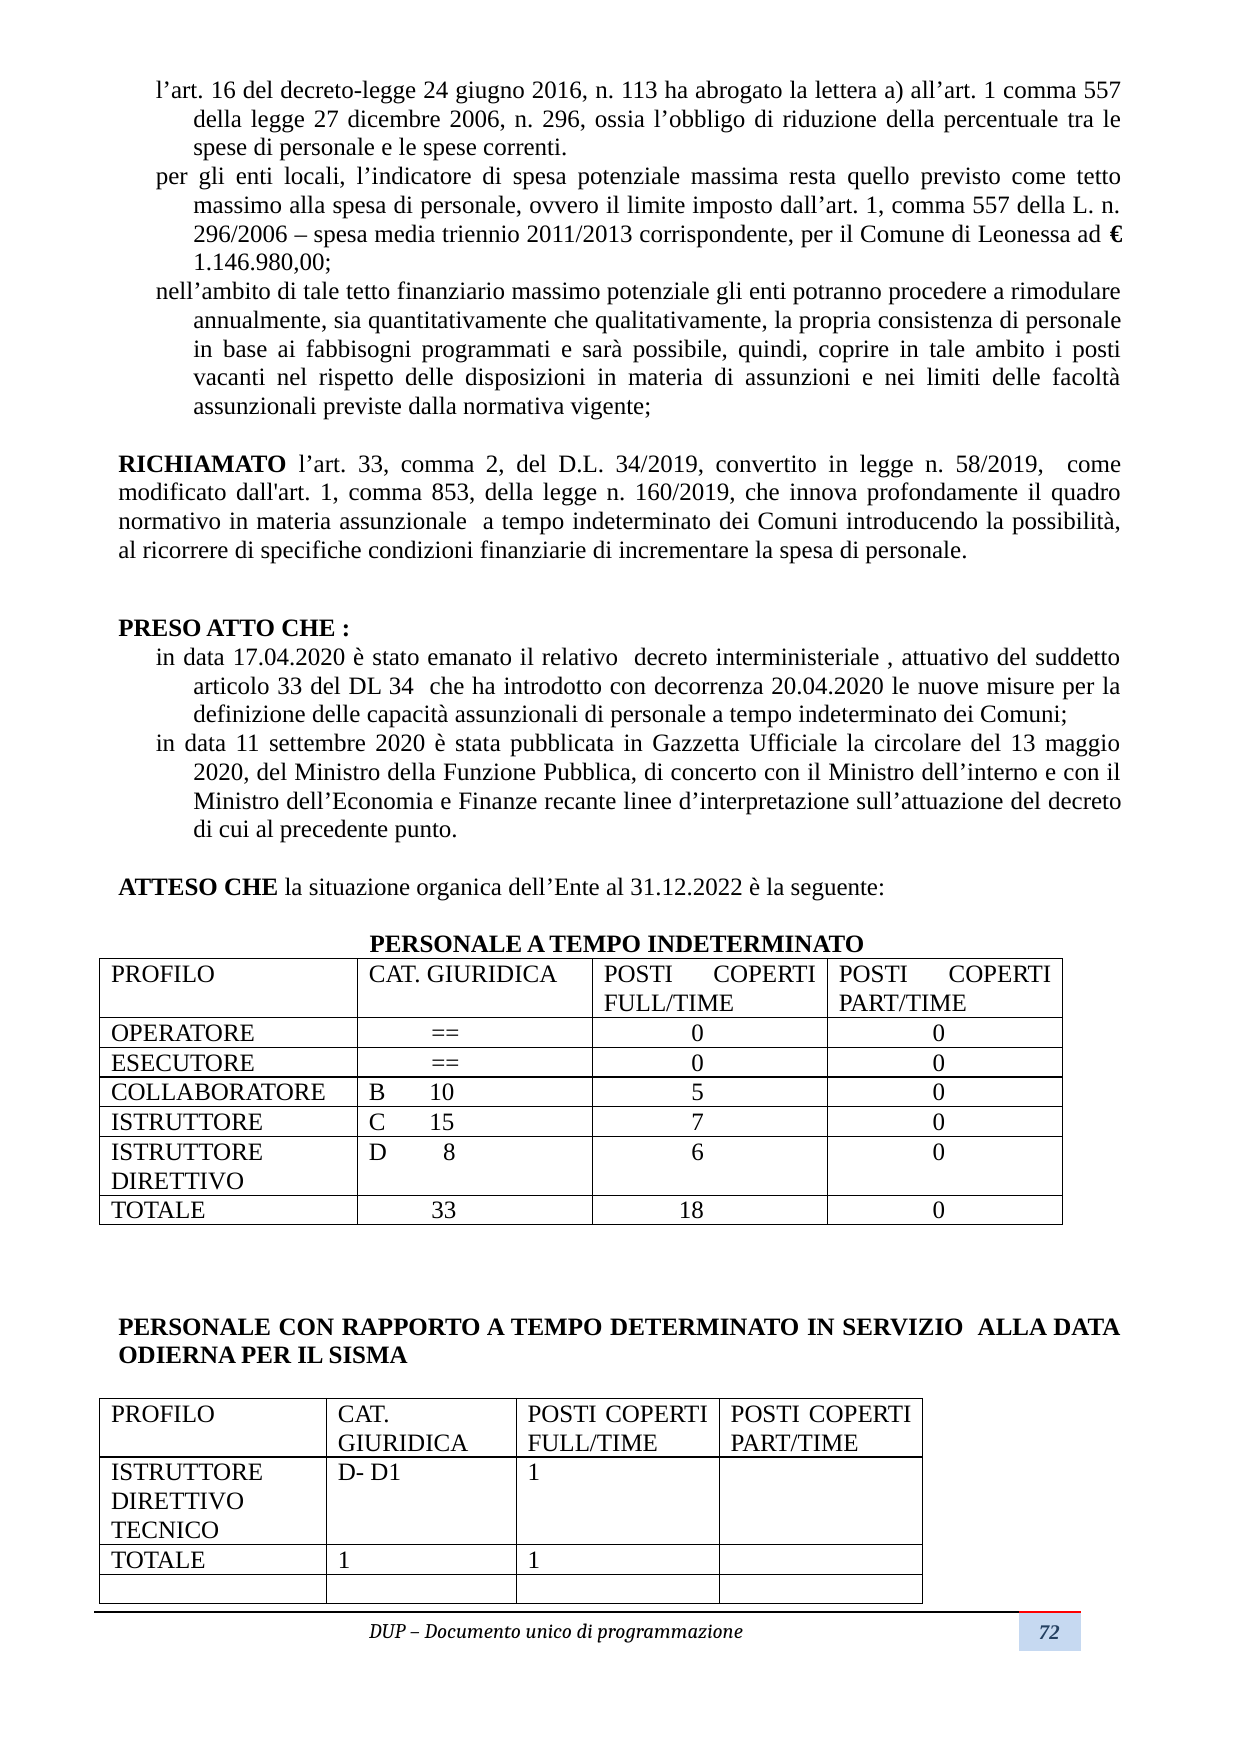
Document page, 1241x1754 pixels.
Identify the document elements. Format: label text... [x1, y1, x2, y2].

table_header POSTI COPERTI PART/TIME [828, 959, 1062, 1017]
table_cell [720, 1458, 922, 1544]
text ATTESO CHE la situazione organica dell’Ente al 31.12.2022 è la seguente: [118, 872, 1122, 901]
text per gli enti locali, l’indicatore di spesa potenziale massima resta quello previsto come tetto massimo alla spesa di personale, ovvero il limite imposto dall’art. 1, comma 557 della L. n. 296/2006 – spesa media triennio 2011/2013 corrispondente, per il Comune di Leonessa ad € 1.146.980,00; [156, 161, 1122, 276]
table_cell ESECUTORE [100, 1048, 357, 1076]
text PRESO ATTO CHE : [118, 613, 1122, 642]
table_cell == [358, 1018, 592, 1047]
table_cell 1 [517, 1458, 719, 1544]
table_cell 0 [828, 1137, 1062, 1194]
table_cell B 10 [358, 1078, 592, 1106]
table_cell [327, 1575, 516, 1603]
table_header PROFILO [100, 959, 357, 1017]
text nell’ambito di tale tetto finanziario massimo potenziale gli enti potranno procedere a rimodulare annualmente, sia quantitativamente che qualitativamente, la propria consistenza di personale in base ai fabbisogni programmati e sarà possibile, quindi, coprire in tale ambito i posti vacanti nel rispetto delle disposizioni in materia di assunzioni e nei limiti delle facoltà assunzionali previste dalla normativa vigente; [156, 276, 1122, 420]
table_cell 33 [358, 1196, 592, 1224]
table_header POSTI COPERTI FULL/TIME [517, 1399, 719, 1456]
text in data 11 settembre 2020 è stata pubblicata in Gazzetta Ufficiale la circolare del 13 maggio 2020, del Ministro della Funzione Pubblica, di concerto con il Ministro dell’interno e con il Ministro dell’Economia e Finanze recante linee d’interpretazione sull’attuazione del decreto di cui al precedente punto. [156, 728, 1122, 843]
table_cell 0 [828, 1107, 1062, 1136]
table_cell TOTALE [100, 1196, 357, 1224]
text PERSONALE CON RAPPORTO A TEMPO DETERMINATO IN SERVIZIO ALLA DATA ODIERNA PER IL SISMA [118, 1312, 1122, 1369]
table_cell C 15 [358, 1107, 592, 1136]
table_cell OPERATORE [100, 1018, 357, 1047]
table_cell [100, 1575, 326, 1603]
table_cell TOTALE [100, 1545, 326, 1573]
table_cell ISTRUTTORE [100, 1107, 357, 1136]
text RICHIAMATO l’art. 33, comma 2, del D.L. 34/2019, convertito in legge n. 58/2019, come modificato dall'art. 1, comma 853, della legge n. 160/2019, che innova profondamente il quadro normativo in materia assunzionale a tempo indeterminato dei Comuni introducendo la possibilità, al ricorrere di specifiche condizioni finanziarie di incrementare la spesa di personale. [118, 449, 1122, 564]
table_cell 0 [828, 1048, 1062, 1076]
table_cell 0 [593, 1018, 827, 1047]
table_cell 0 [828, 1196, 1062, 1224]
table_cell ISTRUTTORE DIRETTIVO TECNICO [100, 1458, 326, 1544]
table_cell D- D1 [327, 1458, 516, 1544]
table_header POSTI COPERTI PART/TIME [720, 1399, 922, 1456]
table_cell == [358, 1048, 592, 1076]
text PERSONALE A TEMPO INDETERMINATO [118, 929, 1122, 958]
table_cell ISTRUTTORE DIRETTIVO [100, 1137, 357, 1194]
table_cell COLLABORATORE [100, 1078, 357, 1106]
table_header CAT. GIURIDICA [327, 1399, 516, 1456]
table_cell 18 [593, 1196, 827, 1224]
table_cell 0 [828, 1018, 1062, 1047]
text in data 17.04.2020 è stato emanato il relativo decreto interministeriale , attuativo del suddetto articolo 33 del DL 34 che ha introdotto con decorrenza 20.04.2020 le nuove misure per la definizione delle capacità assunzionali di personale a tempo indeterminato dei Comuni; [156, 642, 1122, 728]
table_header PROFILO [100, 1399, 326, 1456]
table_cell 1 [327, 1545, 516, 1573]
table_cell [720, 1575, 922, 1603]
table_cell 5 [593, 1078, 827, 1106]
text l’art. 16 del decreto-legge 24 giugno 2016, n. 113 ha abrogato la lettera a) all’art. 1 comma 557 della legge 27 dicembre 2006, n. 296, ossia l’obbligo di riduzione della percentuale tra le spese di personale e le spese correnti. [156, 75, 1122, 161]
table_cell 0 [828, 1078, 1062, 1106]
table_cell [517, 1575, 719, 1603]
table_header POSTI COPERTI FULL/TIME [593, 959, 827, 1017]
table_header CAT. GIURIDICA [358, 959, 592, 1017]
table_cell 0 [593, 1048, 827, 1076]
table_cell 7 [593, 1107, 827, 1136]
table_cell 1 [517, 1545, 719, 1573]
table_cell D 8 [358, 1137, 592, 1194]
table_cell [720, 1545, 922, 1573]
table_cell 6 [593, 1137, 827, 1194]
